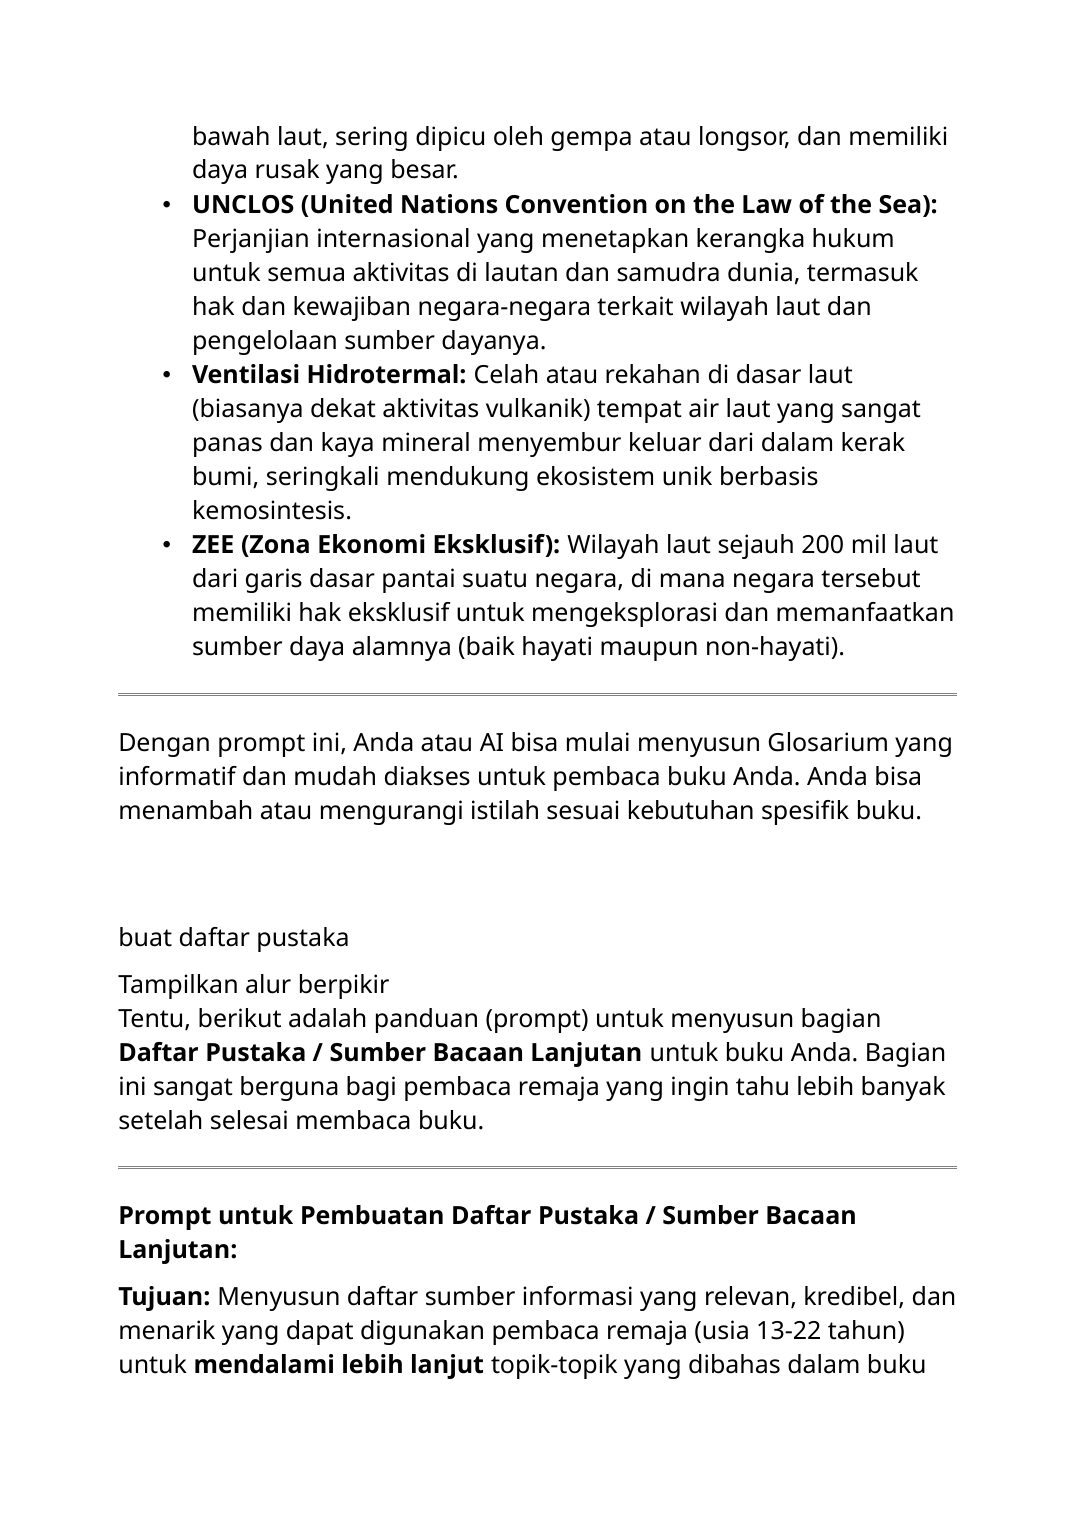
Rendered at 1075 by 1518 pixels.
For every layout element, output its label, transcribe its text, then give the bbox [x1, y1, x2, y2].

list ZEE (Zona Ekonomi Eksklusif): Wilayah laut sejauh 200 mil laut dari garis dasar pantai suatu negara, di mana negara tersebut memiliki hak eksklusif untuk mengeksplorasi dan memanfaatkan sumber daya alamnya (baik hayati maupun non-hayati). [162, 527, 957, 663]
list Ventilasi Hidrotermal: Celah atau rekahan di dasar laut (biasanya dekat aktivitas vulkanik) tempat air laut yang sangat panas dan kaya mineral menyembur keluar dari dalam kerak bumi, seringkali mendukung ekosistem unik berbasis kemosintesis. [162, 357, 957, 527]
text Tampilkan alur berpikir [118, 966, 957, 1000]
list UNCLOS (United Nations Convention on the Law of the Sea): Perjanjian internasional yang menetapkan kerangka hukum untuk semua aktivitas di lautan dan samudra dunia, termasuk hak dan kewajiban negara-negara terkait wilayah laut dan pengelolaan sumber dayanya. [162, 186, 957, 357]
text Tujuan: Menyusun daftar sumber informasi yang relevan, kredibel, dan menarik yang dapat digunakan pembaca remaja (usia 13-22 tahun) untuk mendalami lebih lanjut topik-topik yang dibahas dalam buku [118, 1279, 957, 1381]
text Dengan prompt ini, Anda atau AI bisa mulai menyusun Glosarium yang informatif dan mudah diakses untuk pembaca buku Anda. Anda bisa menambah atau mengurangi istilah sesuai kebutuhan spesifik buku. [118, 724, 957, 827]
text buat daftar pustaka [118, 920, 957, 954]
text Tentu, berikut adalah panduan (prompt) untuk menyusun bagian Daftar Pustaka / Sumber Bacaan Lanjutan untuk buku Anda. Bagian ini sangat berguna bagi pembaca remaja yang ingin tahu lebih banyak setelah selesai membaca buku. [118, 1000, 957, 1137]
list bawah laut, sering dipicu oleh gempa atau longsor, dan memiliki daya rusak yang besar. [162, 118, 957, 186]
text Prompt untuk Pembuatan Daftar Pustaka / Sumber Bacaan Lanjutan: [118, 1198, 957, 1266]
